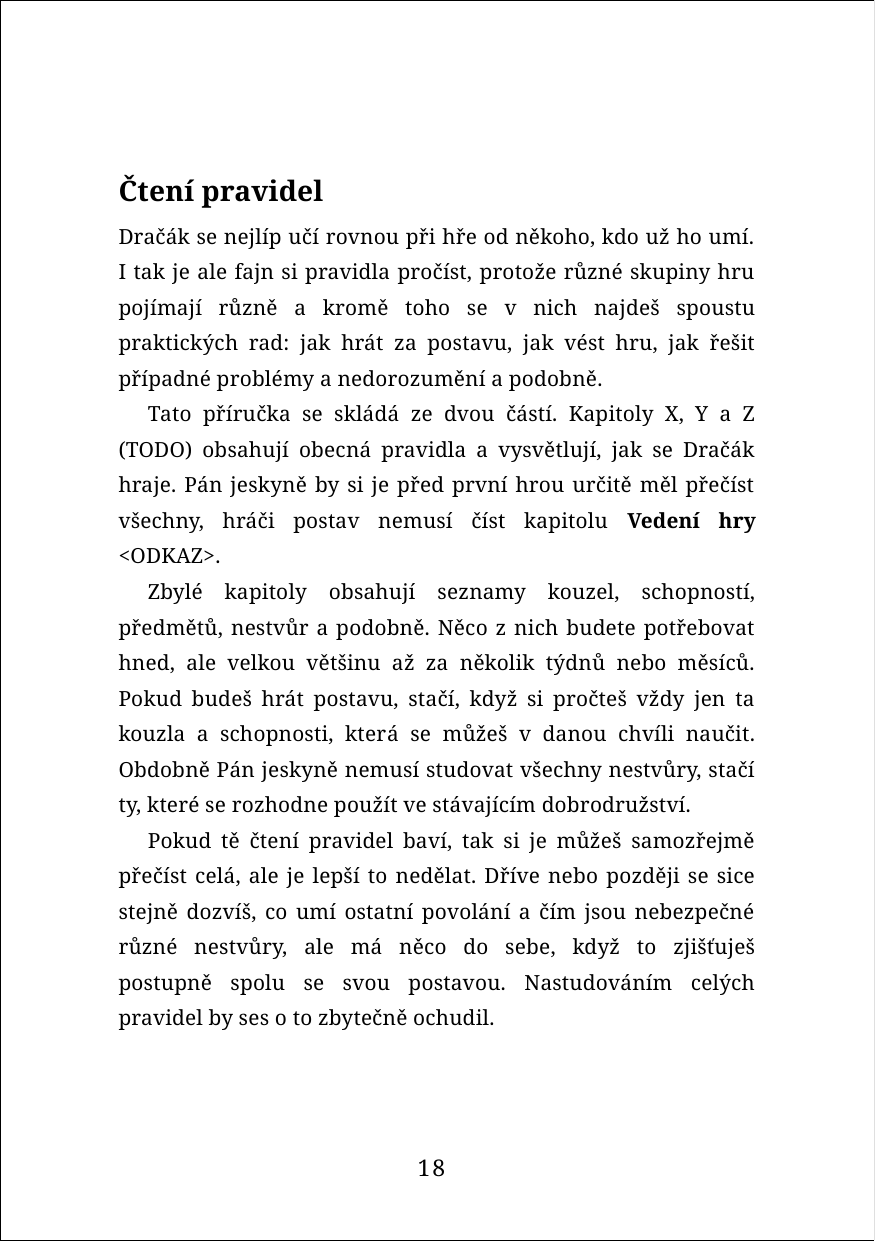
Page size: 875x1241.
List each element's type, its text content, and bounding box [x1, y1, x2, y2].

subtitle Čtení pravidel [118, 172, 756, 210]
text Dračák se nejlíp učí rovnou při hře od někoho, kdo už ho umí. I tak je ale fajn si pravidla pročíst, protože různé skupiny hru pojímají různě a kromě toho se v nich najdeš spoustu praktických rad: jak hrát za postavu, jak vést hru, jak řešit případné problémy a nedorozumění a podobně. Tato příručka se skládá ze dvou částí. Kapitoly X, Y a Z (TODO) obsahují obecná pravidla a vysvětlují, jak se Dračák hraje. Pán jeskyně by si je před první hrou určitě měl přečíst všechny, hráči postav nemusí číst kapitolu Vedení hry <ODKAZ>. Zbylé kapitoly obsahují seznamy kouzel, schopností, předmětů, nestvůr a podobně. Něco z nich budete potřebovat hned, ale velkou většinu až za několik týdnů nebo měsíců. Pokud budeš hrát postavu, stačí, když si pročteš vždy jen ta kouzla a schopnosti, která se můžeš v danou chvíli naučit. Obdobně Pán jeskyně nemusí studovat všechny nestvůry, stačí ty, které se rozhodne použít ve stávajícím dobrodružství. Pokud tě čtení pravidel baví, tak si je můžeš samozřejmě přečíst celá, ale je lepší to nedělat. Dříve nebo později se sice stejně dozvíš, co umí ostatní povolání a čím jsou nebezpečné různé nestvůry, ale má něco do sebe, když to zjišťuješ postupně spolu se svou postavou. Nastudováním celých pravidel by ses o to zbytečně ochudil. [118, 222, 756, 1032]
